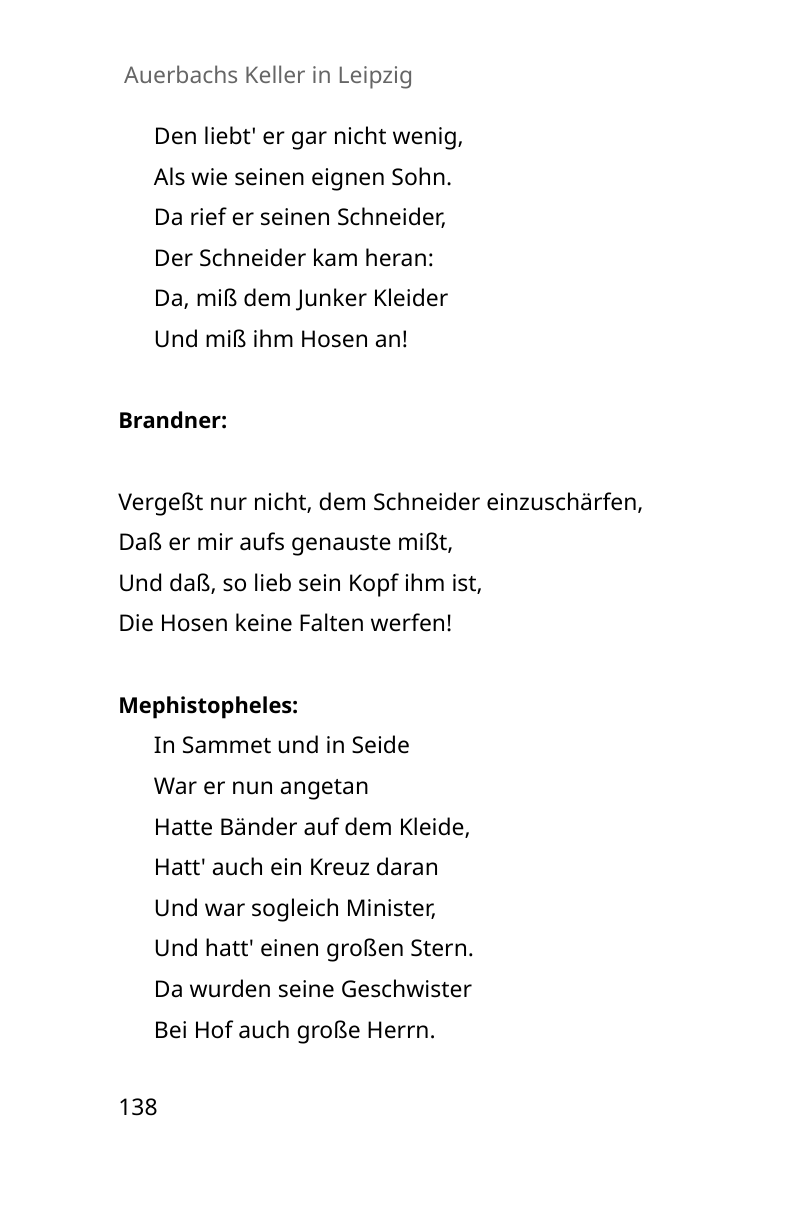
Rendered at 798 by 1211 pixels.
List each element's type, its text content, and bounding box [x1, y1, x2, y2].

text Brandner: [118, 381, 679, 435]
text Vergeßt nur nicht, dem Schneider einzuschärfen, Daß er mir aufs genauste mißt, Und daß, so lieb sein Kopf ihm ist, Die Hosen keine Falten werfen! [118, 462, 679, 638]
text Den liebt' er gar nicht wenig, Als wie seinen eignen Sohn. Da rief er seinen Schneider, Der Schneider kam heran: Da, miß dem Junker Kleider Und miß ihm Hosen an! [118, 120, 679, 354]
text Mephistopheles: In Sammet und in Seide War er nun angetan Hatte Bänder auf dem Kleide, Hatt' auch ein Kreuz daran Und war sogleich Minister, Und hatt' einen großen Stern. Da wurden seine Geschwister Bei Hof auch große Herrn. [118, 666, 679, 1045]
